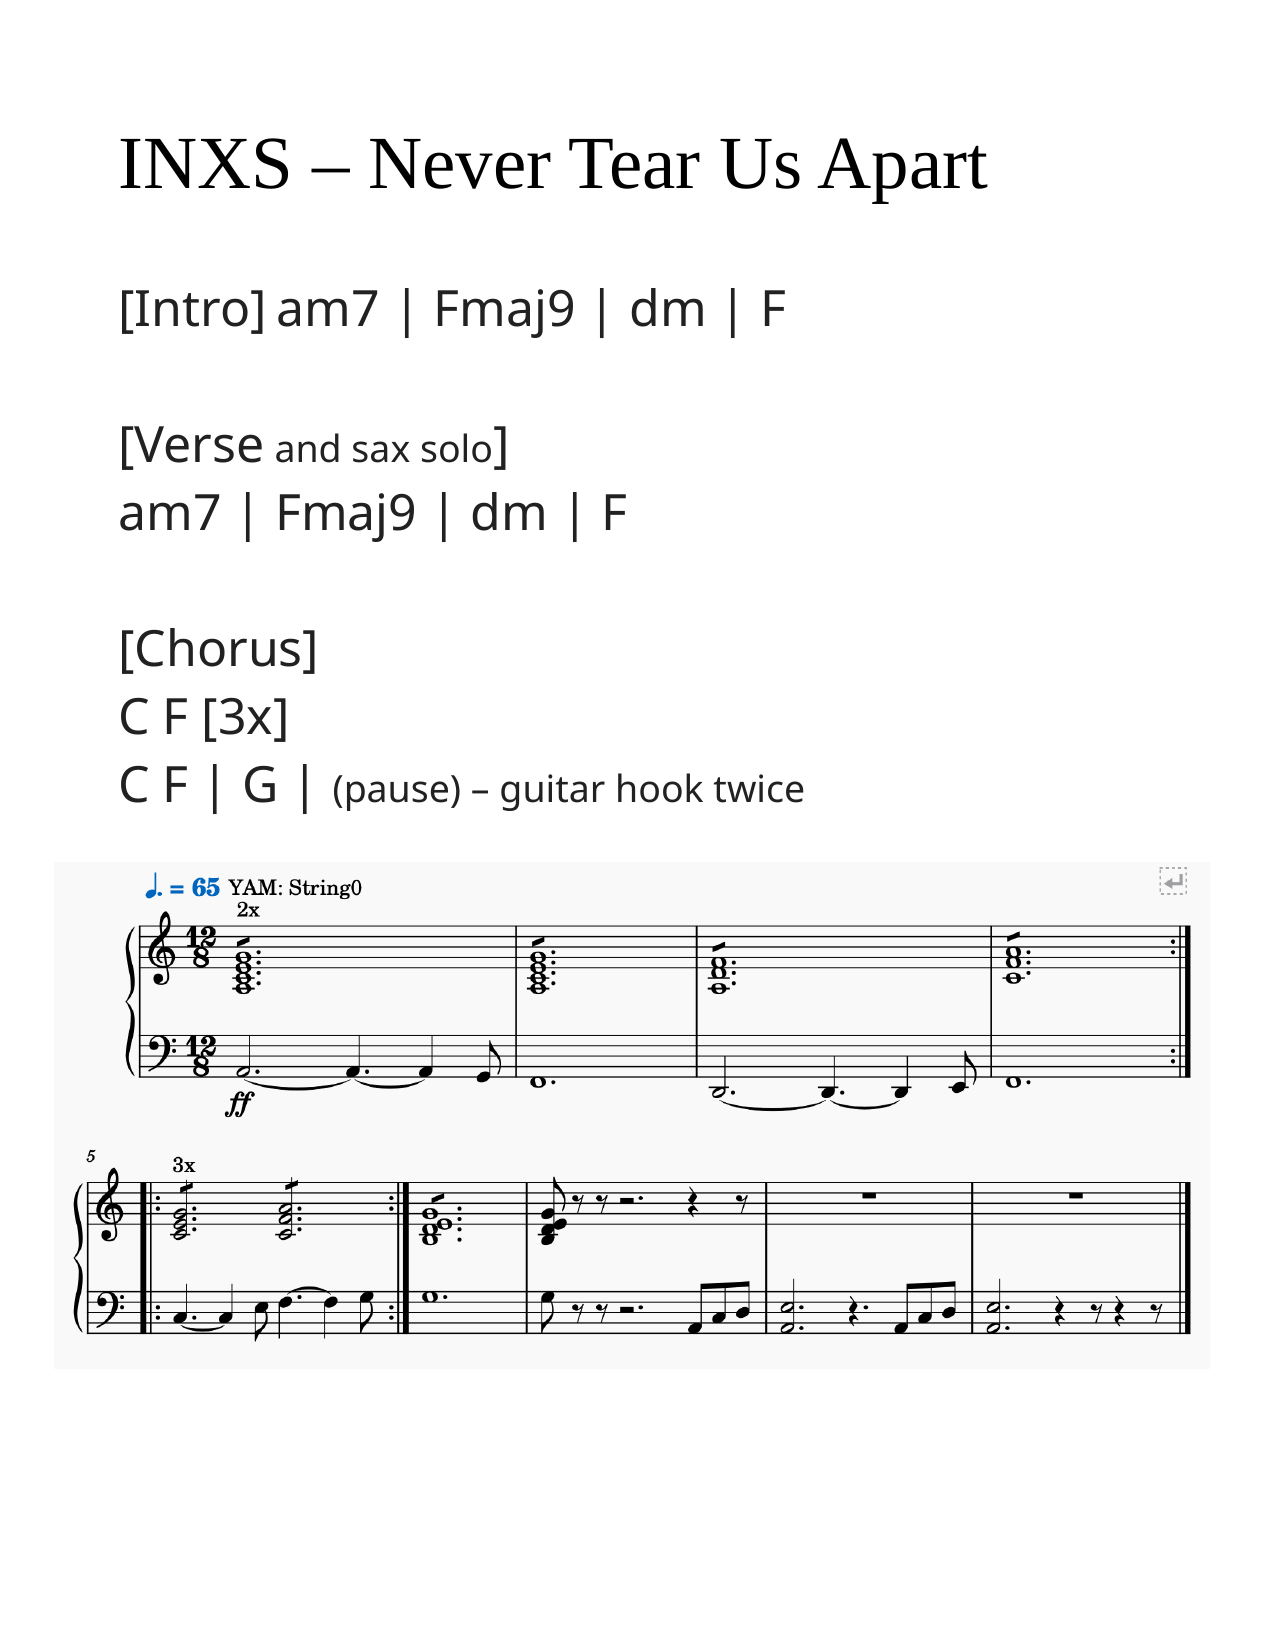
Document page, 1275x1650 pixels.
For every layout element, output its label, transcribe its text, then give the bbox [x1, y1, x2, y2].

text am7 | Fmaj9 | dm | F [118, 477, 1157, 545]
text INXS – Never Tear Us Apart [118, 118, 1157, 204]
text [Intro] am7 | Fmaj9 | dm | F [118, 272, 1157, 341]
picture [54, 862, 1211, 1369]
text C F [3x] [118, 681, 1157, 749]
text C F | G | (pause) – guitar hook twice [118, 749, 1157, 817]
text [Chorus] [118, 613, 1157, 681]
text [Verse and sax solo] [118, 409, 1157, 477]
